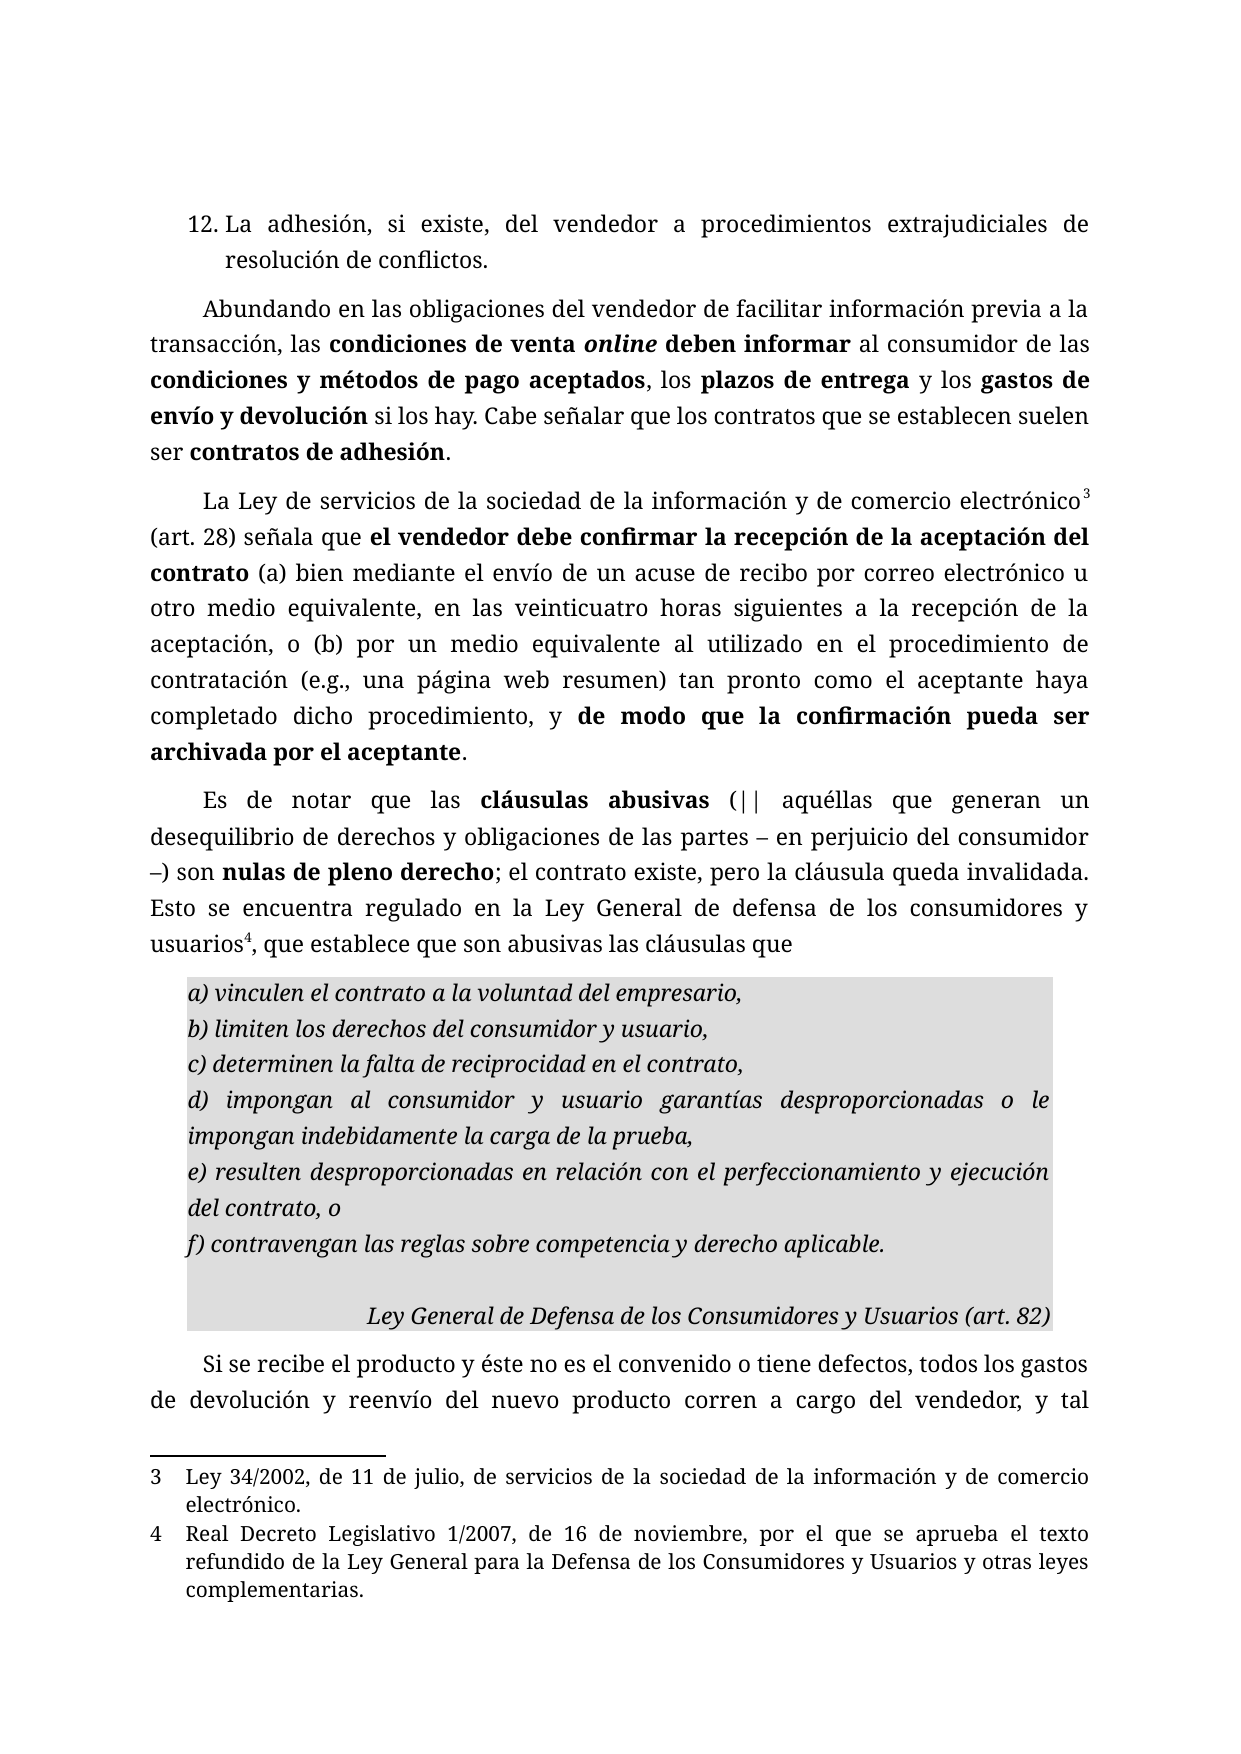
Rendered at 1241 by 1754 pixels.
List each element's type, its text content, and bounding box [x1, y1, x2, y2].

text Real Decreto Legislativo 1/2007, de 16 de noviembre, por el que se aprueba el texto refundido de la Ley General para la Defensa de los Consumidores y Usuarios y otras leyes complementarias. [150, 1519, 1090, 1604]
list La adhesión, si existe, del vendedor a procedimientos extrajudiciales de resolución de conflictos. [187, 208, 1090, 275]
text d) impongan al consumidor y usuario garantías desproporcionadas o le impongan indebidamente la carga de la prueba, [187, 1084, 1053, 1152]
text Ley General de Defensa de los Consumidores y Usuarios (art. 82) [187, 1300, 1053, 1331]
text Si se recibe el producto y éste no es el convenido o tiene defectos, todos los gastos de devolución y reenvío del nuevo producto corren a cargo del vendedor, y tal [150, 1348, 1090, 1416]
text Abundando en las obligaciones del vendedor de facilitar información previa a la transacción, las condiciones de venta online deben informar al consumidor de las condiciones y métodos de pago aceptados, los plazos de entrega y los gastos de envío y devolución si los hay. Cabe señalar que los contratos que se establecen suelen ser contratos de adhesión. [150, 292, 1090, 467]
text c) determinen la falta de reciprocidad en el contrato, [187, 1048, 1053, 1080]
text Es de notar que las cláusulas abusivas (|| aquéllas que generan un desequilibrio de derechos y obligaciones de las partes – en perjuicio del consumidor –) son nulas de pleno derecho; el contrato existe, pero la cláusula queda invalidada. Esto se encuentra regulado en la Ley General de defensa de los consumidores y usuarios, que establece que son abusivas las cláusulas que [150, 784, 1090, 959]
text b) limiten los derechos del consumidor y usuario, [187, 1012, 1053, 1044]
text Ley 34/2002, de 11 de julio, de servicios de la sociedad de la información y de comercio electrónico. [150, 1462, 1090, 1519]
text La Ley de servicios de la sociedad de la información y de comercio electrónico (art. 28) señala que el vendedor debe confirmar la recepción de la aceptación del contrato (a) bien mediante el envío de un acuse de recibo por correo electrónico u otro medio equivalente, en las veinticuatro horas siguientes a la recepción de la aceptación, o (b) por un medio equivalente al utilizado en el procedimiento de contratación (e.g., una página web resumen) tan pronto como el aceptante haya completado dicho procedimiento, y de modo que la confirmación pueda ser archivada por el aceptante. [150, 484, 1090, 767]
text f) contravengan las reglas sobre competencia y derecho aplicable. [187, 1228, 1053, 1259]
text a) vinculen el contrato a la voluntad del empresario, [187, 977, 1053, 1008]
text e) resulten desproporcionadas en relación con el perfeccionamiento y ejecución del contrato, o [187, 1156, 1053, 1223]
